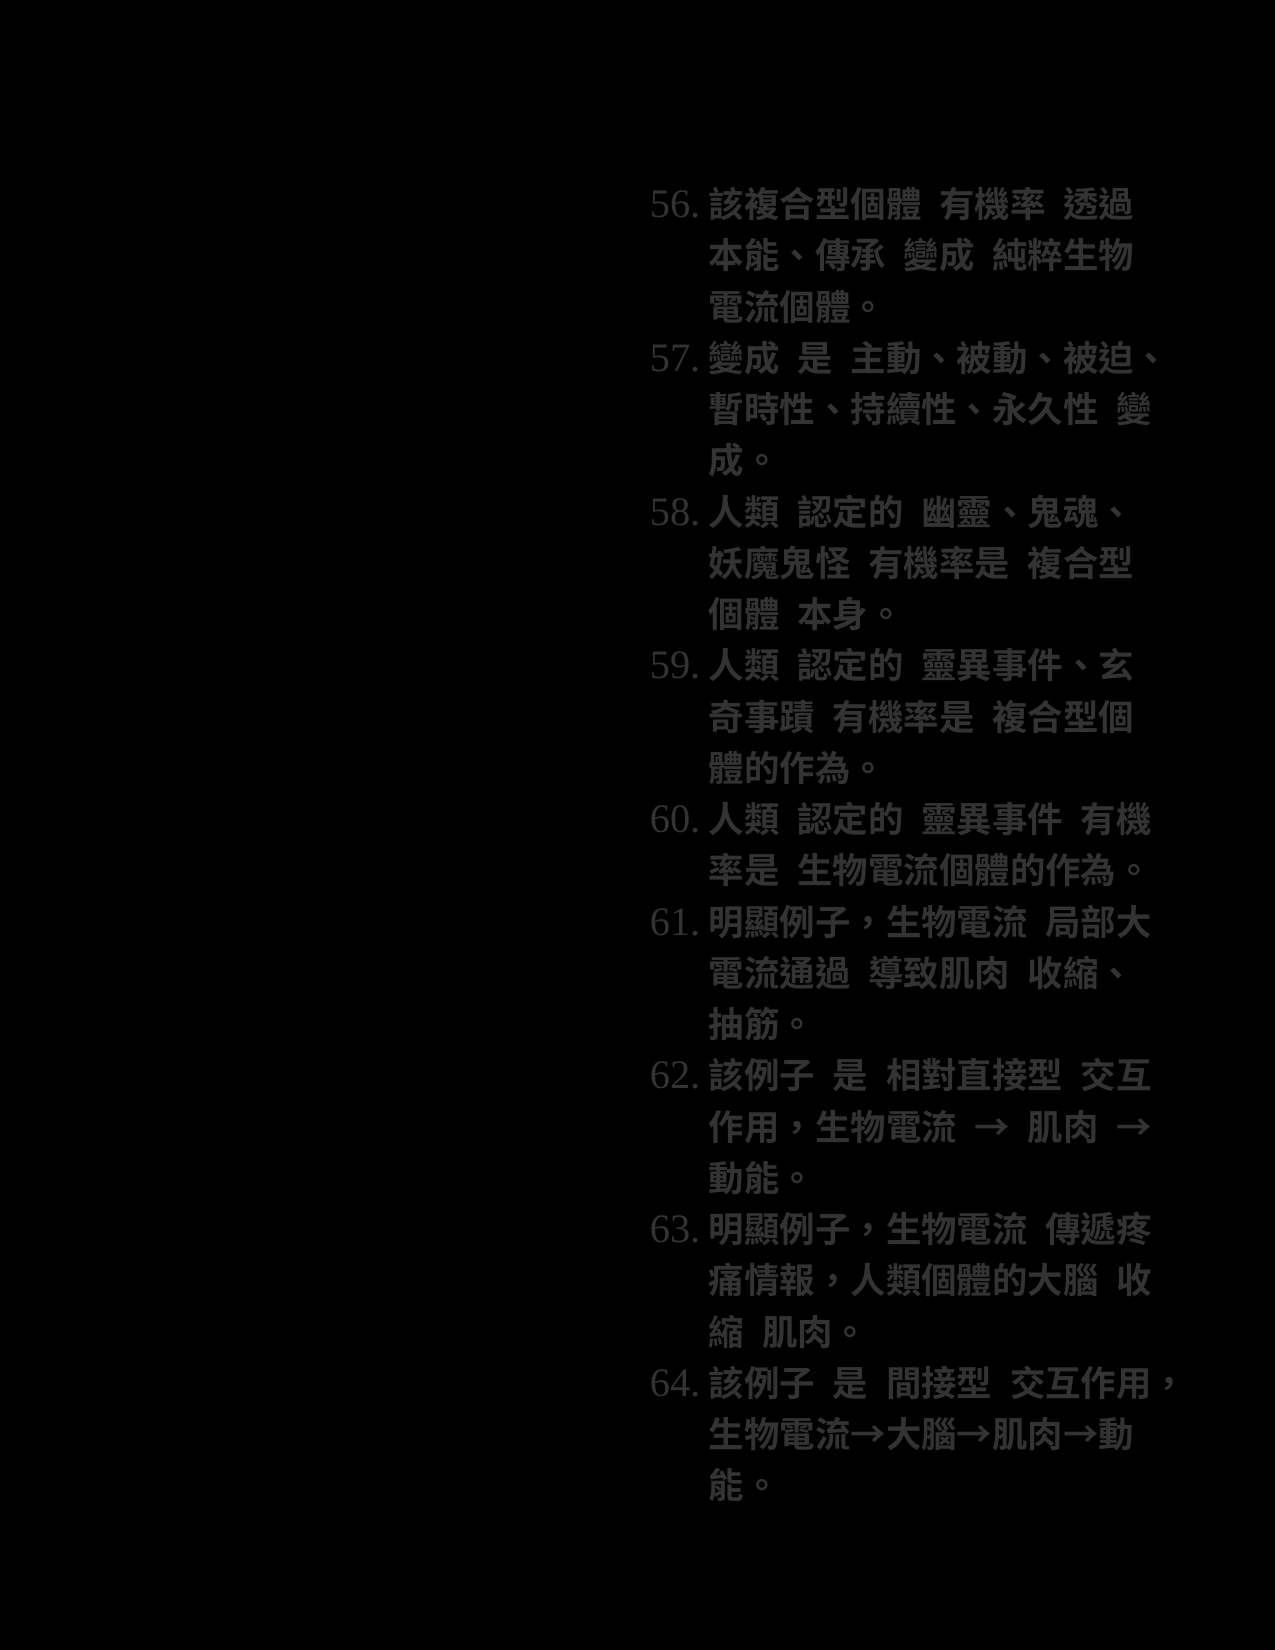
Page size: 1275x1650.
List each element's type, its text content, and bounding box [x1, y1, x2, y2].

list 該複合型個體 有機率 透過 本能、傳承 變成 純粹生物電流個體。 [649, 176, 1157, 330]
list 變成 是 主動、被動、被迫、暫時性、持續性、永久性 變成。 [649, 330, 1157, 484]
list 明顯例子，生物電流 傳遞疼痛情報，人類個體的大腦 收縮 肌肉。 [649, 1201, 1157, 1355]
list 明顯例子，生物電流 局部大電流通過 導致肌肉 收縮、抽筋。 [649, 894, 1157, 1048]
list 人類 認定的 靈異事件 有機率是 生物電流個體的作為。 [649, 791, 1157, 894]
list 該例子 是 相對直接型 交互作用，生物電流 → 肌肉 → 動能。 [649, 1048, 1157, 1201]
list 人類 認定的 幽靈、鬼魂、妖魔鬼怪 有機率是 複合型個體 本身。 [649, 484, 1157, 638]
list 人類 認定的 靈異事件、玄奇事蹟 有機率是 複合型個體的作為。 [649, 638, 1157, 791]
list 該例子 是 間接型 交互作用，生物電流→大腦→肌肉→動能。 [649, 1355, 1157, 1509]
